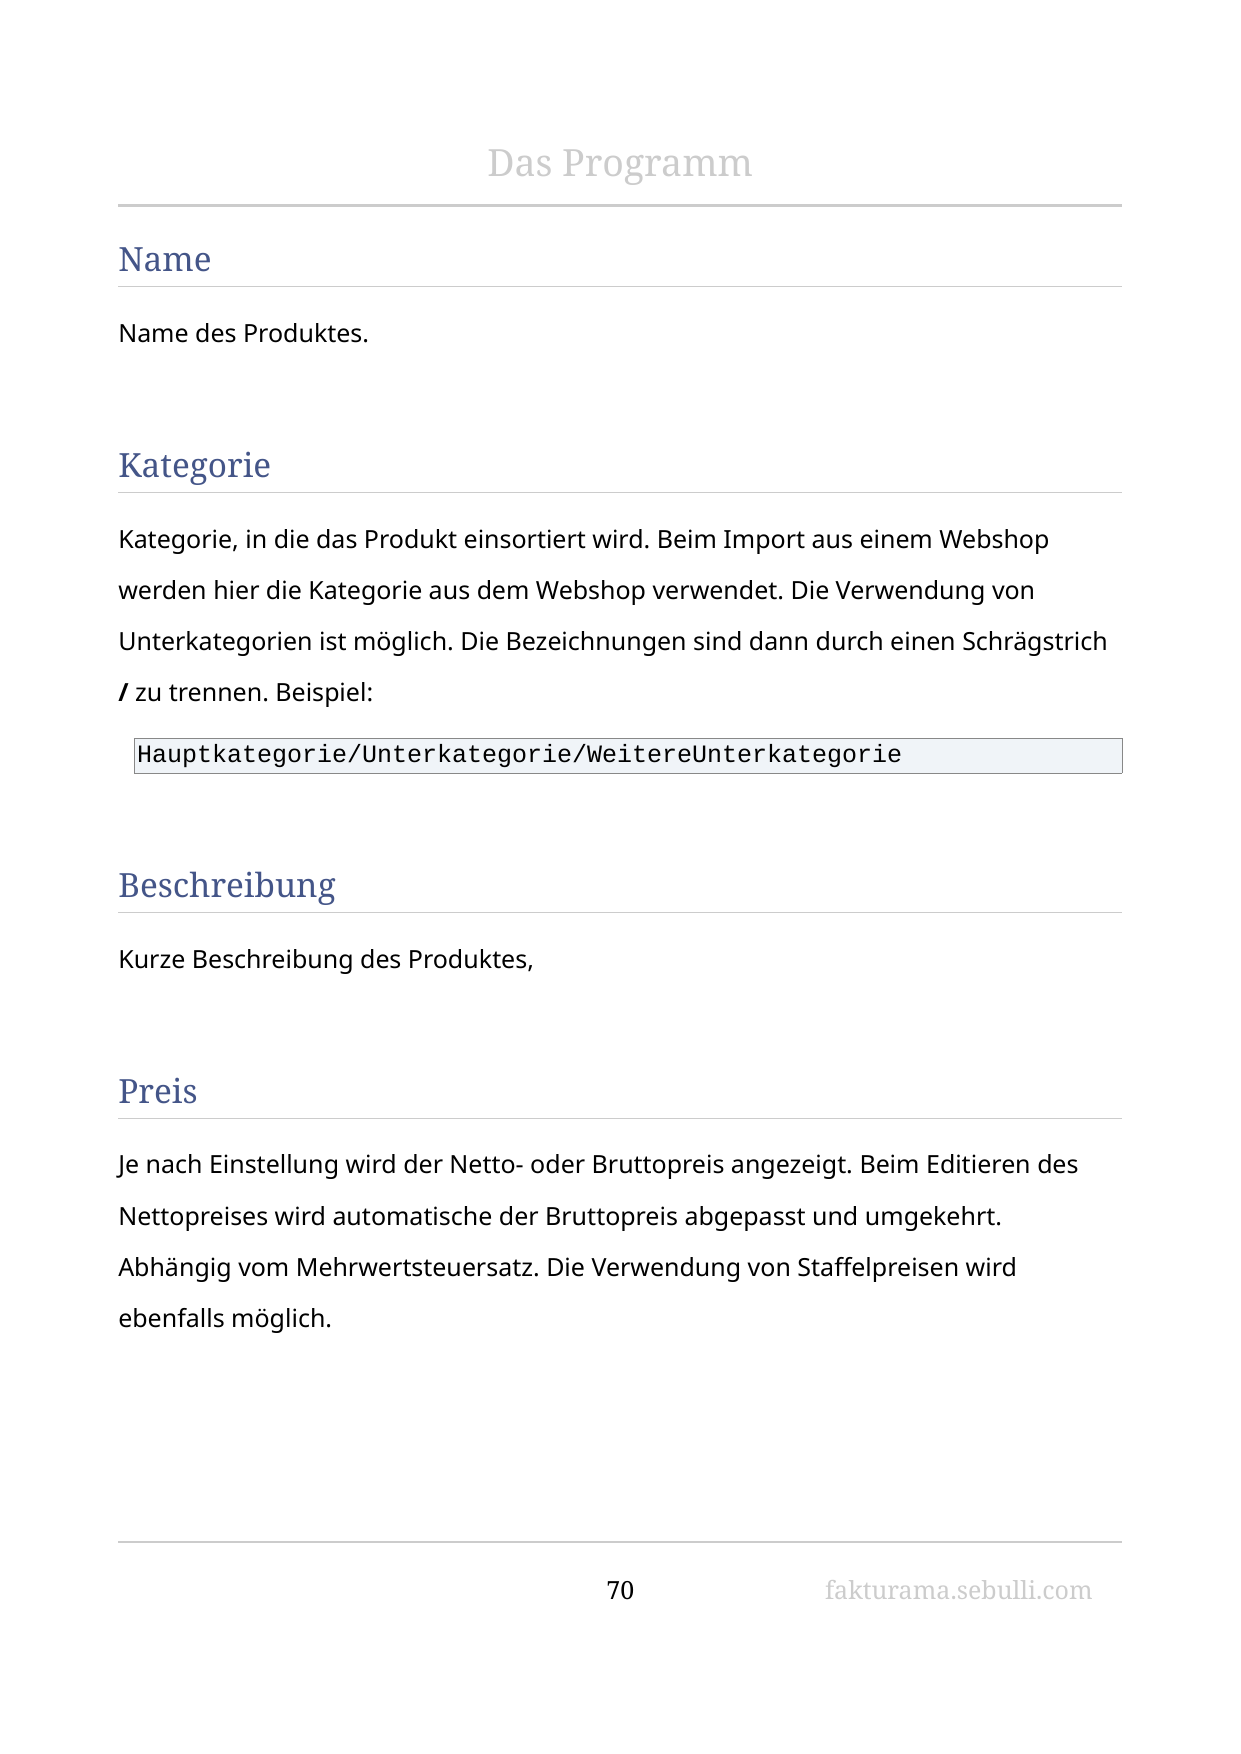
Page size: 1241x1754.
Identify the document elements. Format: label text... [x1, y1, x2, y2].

text Hauptkategorie/Unterkategorie/WeitereUnterkategorie [135, 739, 1122, 773]
subtitle Name [118, 236, 1122, 286]
subtitle Beschreibung [118, 862, 1122, 912]
subtitle Preis [118, 1067, 1122, 1118]
subtitle Kategorie [118, 442, 1122, 492]
text Kategorie, in die das Produkt einsortiert wird. Beim Import aus einem Webshop werden hier die Kategorie aus dem Webshop verwendet. Die Verwendung von Unterkategorien ist möglich. Die Bezeichnungen sind dann durch einen Schrägstrich / zu trennen. Beispiel: [118, 522, 1122, 709]
text Je nach Einstellung wird der Netto- oder Bruttopreis angezeigt. Beim Editieren des Nettopreises wird automatische der Bruttopreis abgepasst und umgekehrt. Abhängig vom Mehrwertsteuersatz. Die Verwendung von Staffelpreisen wird ebenfalls möglich. [118, 1147, 1122, 1334]
text Kurze Beschreibung des Produktes, [118, 941, 1122, 976]
text Name des Produktes. [118, 316, 1122, 350]
